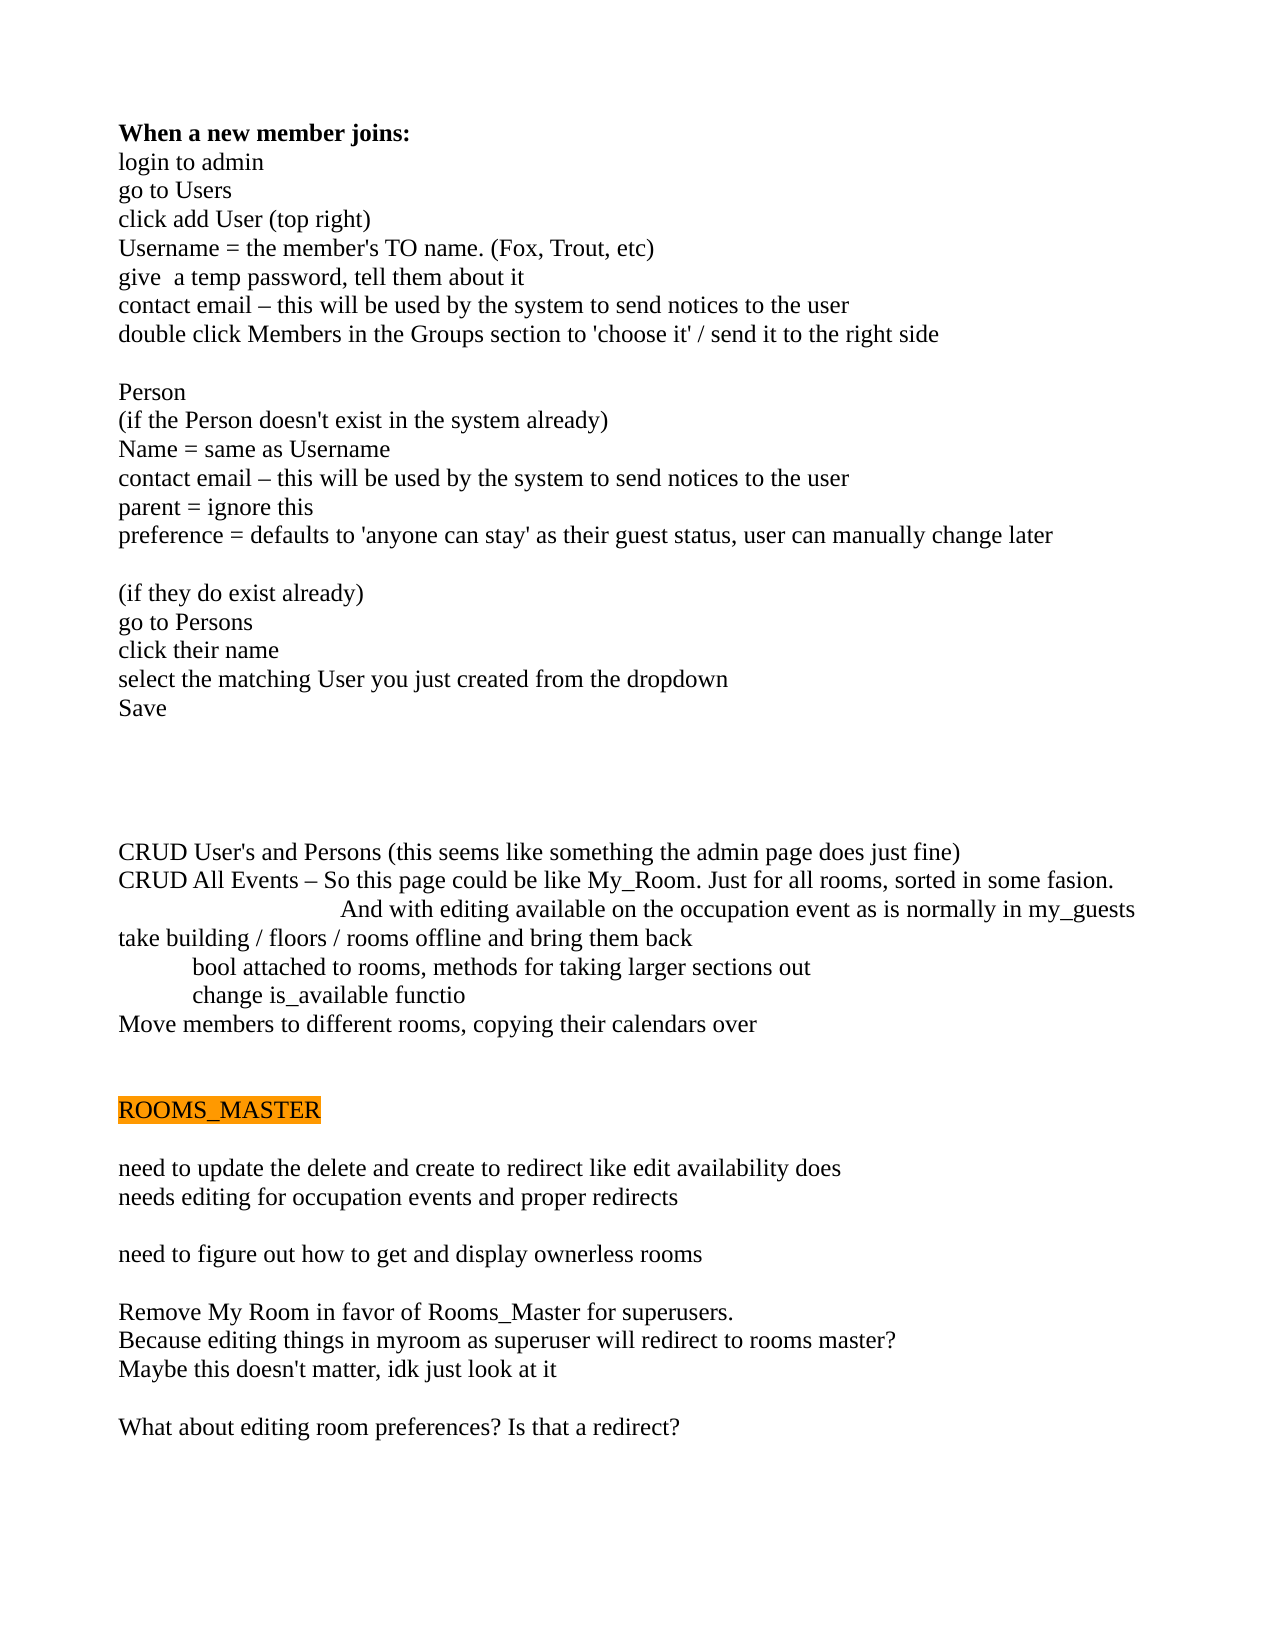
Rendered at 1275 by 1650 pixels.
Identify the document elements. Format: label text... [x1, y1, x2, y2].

text click their name [118, 636, 1157, 664]
text Person [118, 377, 1157, 406]
text (if the Person doesn't exist in the system already) [118, 406, 1157, 434]
text double click Members in the Groups section to 'choose it' / send it to the right side [118, 319, 1157, 348]
text contact email – this will be used by the system to send notices to the user [118, 291, 1157, 319]
text ROOMS_MASTER [118, 1096, 1157, 1124]
text give a temp password, tell them about it [118, 262, 1157, 291]
text need to figure out how to get and display ownerless rooms [118, 1239, 1157, 1268]
text Because editing things in myroom as superuser will redirect to rooms master? [118, 1326, 1157, 1354]
text (if they do exist already) [118, 578, 1157, 607]
text click add User (top right) [118, 204, 1157, 233]
text CRUD All Events – So this page could be like My_Room. Just for all rooms, sorted in some fasion. [118, 866, 1157, 894]
text contact email – this will be used by the system to send notices to the user [118, 463, 1157, 492]
text What about editing room preferences? Is that a redirect? [118, 1412, 1157, 1441]
text Username = the member's TO name. (Fox, Trout, etc) [118, 233, 1157, 262]
text needs editing for occupation events and proper redirects [118, 1182, 1157, 1211]
text parent = ignore this [118, 492, 1157, 521]
text go to Users [118, 176, 1157, 204]
text And with editing available on the occupation event as is normally in my_guests [118, 894, 1157, 923]
text need to update the delete and create to redirect like edit availability does [118, 1153, 1157, 1182]
text Maybe this doesn't matter, idk just look at it [118, 1354, 1157, 1383]
text go to Persons [118, 607, 1157, 636]
text Remove My Room in favor of Rooms_Master for superusers. [118, 1297, 1157, 1326]
text Save [118, 693, 1157, 722]
text change is_available functio [118, 981, 1157, 1009]
text Name = same as Username [118, 434, 1157, 463]
text take building / floors / rooms offline and bring them back [118, 923, 1157, 952]
text select the matching User you just created from the dropdown [118, 664, 1157, 693]
text When a new member joins: [118, 118, 1157, 147]
text bool attached to rooms, methods for taking larger sections out [118, 952, 1157, 981]
text Move members to different rooms, copying their calendars over [118, 1009, 1157, 1038]
text preference = defaults to 'anyone can stay' as their guest status, user can manually change later [118, 521, 1157, 549]
text CRUD User's and Persons (this seems like something the admin page does just fine) [118, 837, 1157, 866]
text login to admin [118, 147, 1157, 176]
